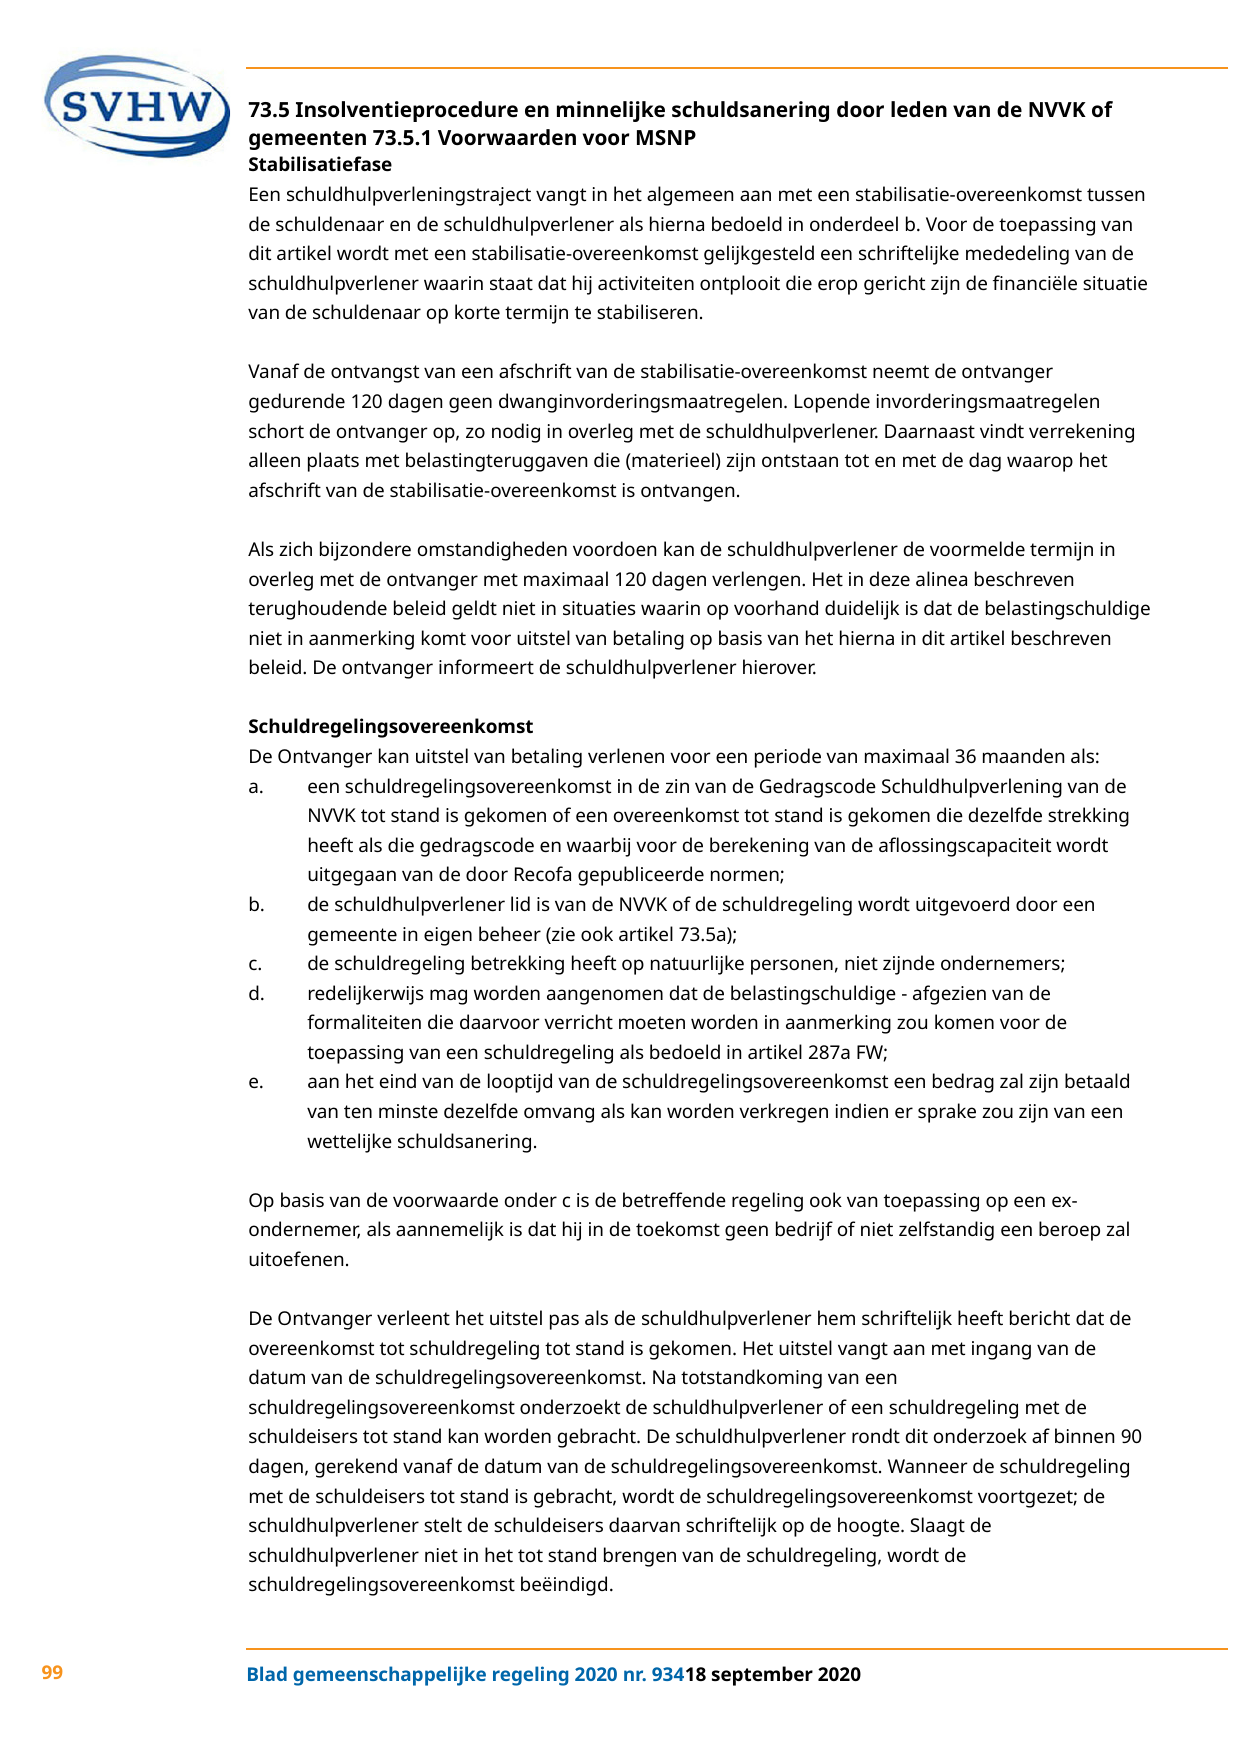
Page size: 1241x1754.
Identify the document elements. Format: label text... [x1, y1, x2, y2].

text Schuldregelingsovereenkomst [248, 714, 1152, 739]
text Een schuldhulpverleningstraject vangt in het algemeen aan met een stabilisatie-overeenkomst tussen de schuldenaar en de schuldhulpverlener als hierna bedoeld in onderdeel b. Voor de toepassing van dit artikel wordt met een stabilisatie-overeenkomst gelijkgesteld een schriftelijke mededeling van de schuldhulpverlener waarin staat dat hij activiteiten ontplooit die erop gericht zijn de financiële situatie van de schuldenaar op korte termijn te stabiliseren. [248, 181, 1152, 325]
list de schuldregeling betrekking heeft op natuurlijke personen, niet zijnde ondernemers; [248, 950, 1152, 976]
text De Ontvanger kan uitstel van betaling verlenen voor een periode van maximaal 36 maanden als: [248, 743, 1152, 769]
list aan het eind van de looptijd van de schuldregelingsovereenkomst een bedrag zal zijn betaald van ten minste dezelfde omvang als kan worden verkregen indien er sprake zou zijn van een wettelijke schuldsanering. [248, 1069, 1152, 1154]
text De Ontvanger verleent het uitstel pas als de schuldhulpverlener hem schriftelijk heeft bericht dat de overeenkomst tot schuldregeling tot stand is gekomen. Het uitstel vangt aan met ingang van de datum van de schuldregelingsovereenkomst. Na totstandkoming van een schuldregelingsovereenkomst onderzoekt de schuldhulpverlener of een schuldregeling met de schuldeisers tot stand kan worden gebracht. De schuldhulpverlener rondt dit onderzoek af binnen 90 dagen, gerekend vanaf de datum van de schuldregelingsovereenkomst. Wanneer de schuldregeling met de schuldeisers tot stand is gebracht, wordt de schuldregelingsovereenkomst voortgezet; de schuldhulpverlener stelt de schuldeisers daarvan schriftelijk op de hoogte. Slaagt de schuldhulpverlener niet in het tot stand brengen van de schuldregeling, wordt de schuldregelingsovereenkomst beëindigd. [248, 1305, 1152, 1597]
text Als zich bijzondere omstandigheden voordoen kan de schuldhulpverlener de voormelde termijn in overleg met de ontvanger met maximaal 120 dagen verlengen. Het in deze alinea beschreven terughoudende beleid geldt niet in situaties waarin op voorhand duidelijk is dat de belastingschuldige niet in aanmerking komt voor uitstel van betaling op basis van het hierna in dit artikel beschreven beleid. De ontvanger informeert de schuldhulpverlener hierover. [248, 536, 1152, 680]
picture [41, 47, 231, 172]
list redelijkerwijs mag worden aangenomen dat de belastingschuldige - afgezien van de formaliteiten die daarvoor verricht moeten worden in aanmerking zou komen voor de toepassing van een schuldregeling als bedoeld in artikel 287a FW; [248, 980, 1152, 1065]
text Op basis van de voorwaarde onder c is de betreffende regeling ook van toepassing op een ex-ondernemer, als aannemelijk is dat hij in de toekomst geen bedrijf of niet zelfstandig een beroep zal uitoefenen. [248, 1187, 1152, 1272]
text Vanaf de ontvangst van een afschrift van de stabilisatie-overeenkomst neemt de ontvanger gedurende 120 dagen geen dwanginvorderingsmaatregelen. Lopende invorderingsmaatregelen schort de ontvanger op, zo nodig in overleg met de schuldhulpverlener. Daarnaast vindt verrekening alleen plaats met belastingteruggaven die (materieel) zijn ontstaan tot en met de dag waarop het afschrift van de stabilisatie-overeenkomst is ontvangen. [248, 359, 1152, 503]
text 73.5 Insolventieprocedure en minnelijke schuldsanering door leden van de NVVK of gemeenten 73.5.1 Voorwaarden voor MSNP [248, 95, 1152, 152]
list een schuldregelingsovereenkomst in de zin van de Gedragscode Schuldhulpverlening van de NVVK tot stand is gekomen of een overeenkomst tot stand is gekomen die dezelfde strekking heeft als die gedragscode en waarbij voor de berekening van de aflossingscapaciteit wordt uitgegaan van de door Recofa gepubliceerde normen; [248, 773, 1152, 887]
text Stabilisatiefase [248, 152, 1152, 177]
list de schuldhulpverlener lid is van de NVVK of de schuldregeling wordt uitgevoerd door een gemeente in eigen beheer (zie ook artikel 73.5a); [248, 891, 1152, 947]
